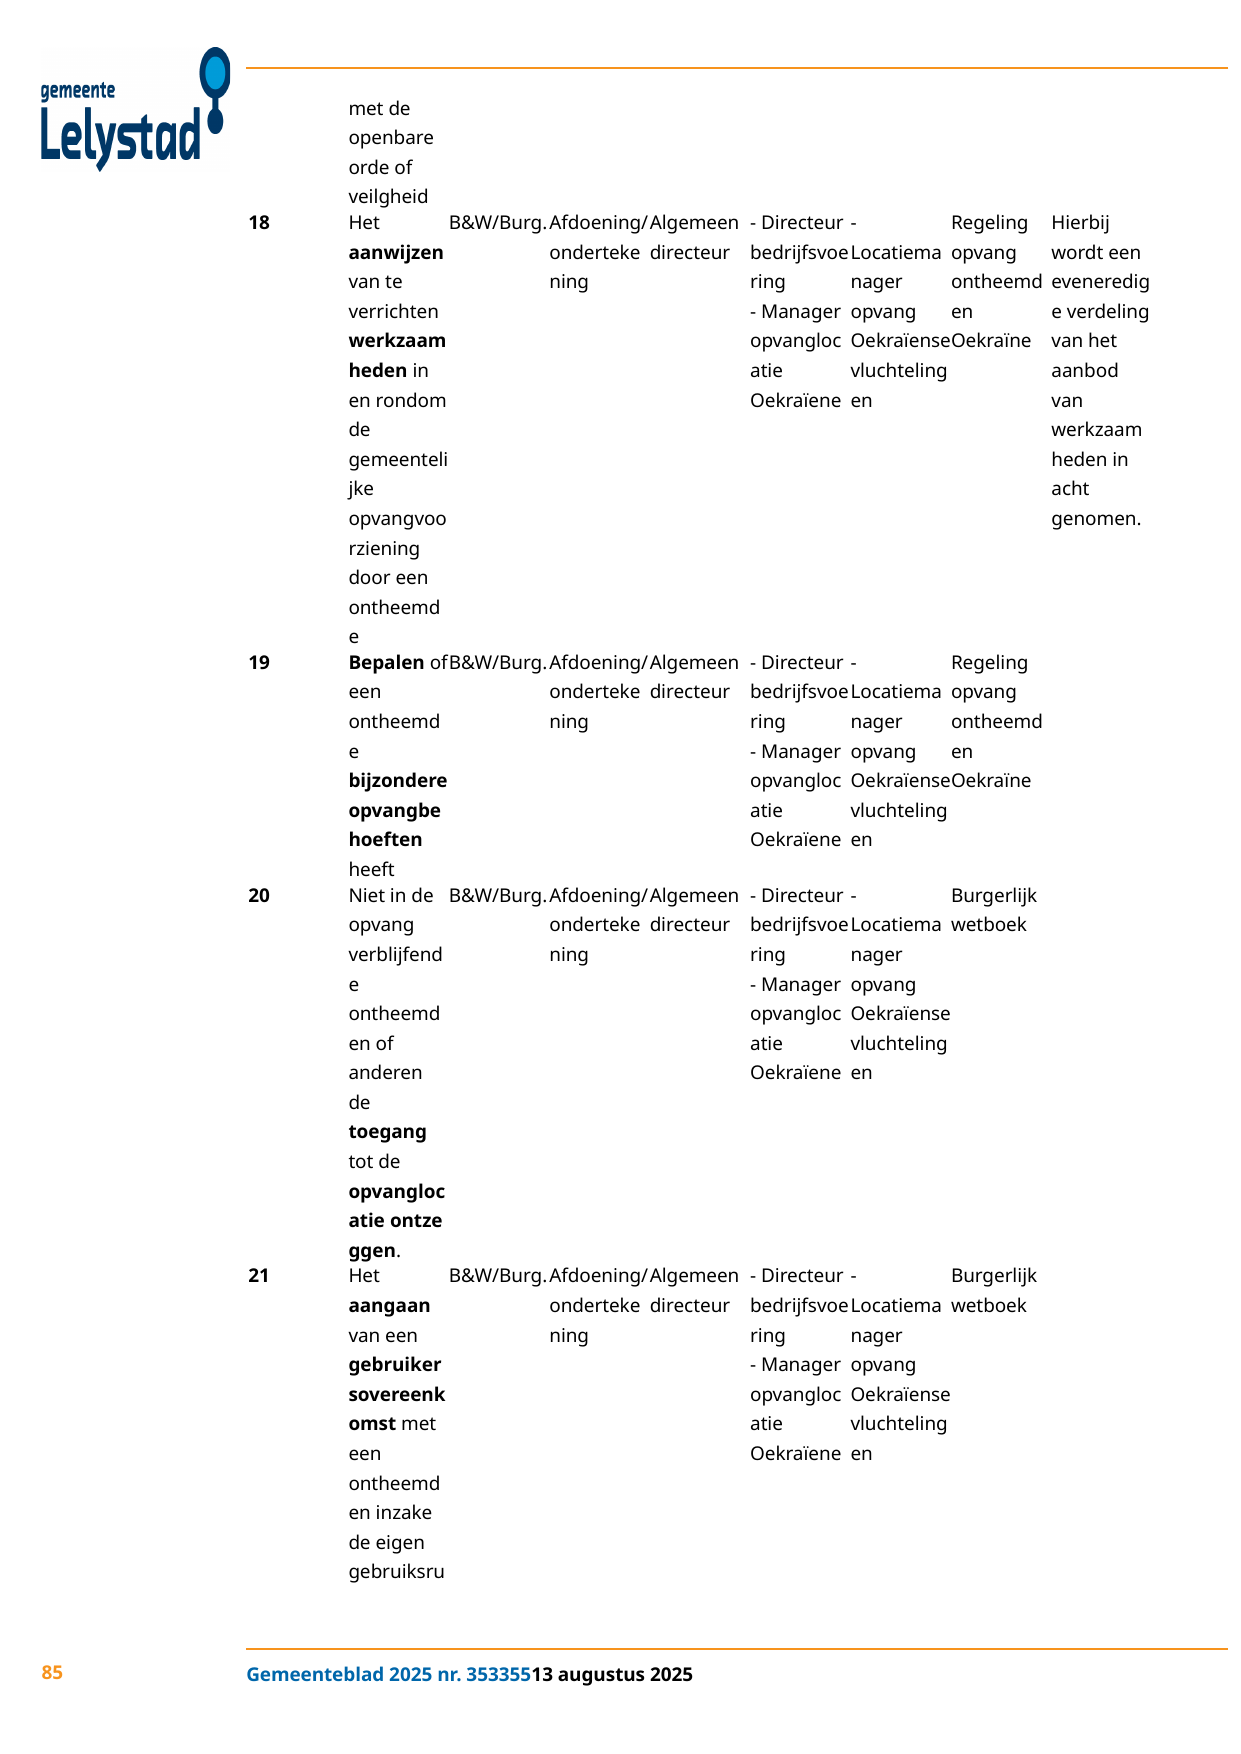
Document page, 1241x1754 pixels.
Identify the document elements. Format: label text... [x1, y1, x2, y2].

table_cell [248, 95, 348, 209]
table_cell Afdoening/ondertekening [549, 882, 649, 1263]
table_cell Bepalen of een ontheemde bijzondere opvangbehoeften heeft [348, 649, 449, 882]
table_cell - Locatiemanager opvang Oekraïense vluchtelingen [850, 882, 951, 1263]
table_cell Algemeen directeur [650, 209, 750, 649]
table_cell [1051, 95, 1152, 209]
table_cell Het aangaan van een gebruikersovereenkomst met een ontheemden inzake de eigen gebruiksru [348, 1263, 449, 1584]
table_cell - Directeur bedrijfsvoering - Manager opvanglocatie Oekraïene [750, 209, 850, 649]
table_cell [1051, 1263, 1152, 1584]
table_cell - Locatiemanager opvang Oekraïense vluchtelingen [850, 649, 951, 882]
picture [41, 47, 231, 172]
table_cell [549, 95, 649, 209]
table_cell Regeling opvang ontheemden Oekraïne [951, 209, 1051, 649]
table_cell Algemeen directeur [650, 649, 750, 882]
table_cell [1051, 882, 1152, 1263]
table_cell - Directeur bedrijfsvoering - Manager opvanglocatie Oekraïene [750, 1263, 850, 1584]
table_cell Regeling opvang ontheemden Oekraïne [951, 649, 1051, 882]
table_cell - Locatiemanager opvang Oekraïense vluchtelingen [850, 1263, 951, 1584]
table_cell Hierbij wordt een eveneredige verdeling van het aanbod van werkzaamheden in acht genomen. [1051, 209, 1152, 649]
table_cell Burgerlijk wetboek [951, 1263, 1051, 1584]
table_cell Algemeen directeur [650, 882, 750, 1263]
table_cell [850, 95, 951, 209]
table_cell [449, 95, 549, 209]
table_cell - Directeur bedrijfsvoering - Manager opvanglocatie Oekraïene [750, 882, 850, 1263]
table_cell B&W/Burg. [449, 882, 549, 1263]
table_cell [650, 95, 750, 209]
table_cell 21 [248, 1263, 348, 1584]
table_cell Burgerlijk wetboek [951, 882, 1051, 1263]
table_cell Afdoening/ondertekening [549, 209, 649, 649]
table_cell 20 [248, 882, 348, 1263]
table_cell [1051, 649, 1152, 882]
table_cell - Directeur bedrijfsvoering - Manager opvanglocatie Oekraïene [750, 649, 850, 882]
table_cell - Locatiemanager opvang Oekraïense vluchtelingen [850, 209, 951, 649]
table_cell met de openbare orde of veilgheid [348, 95, 449, 209]
table_cell B&W/Burg. [449, 209, 549, 649]
table_cell [951, 95, 1051, 209]
table_cell B&W/Burg. [449, 649, 549, 882]
table_cell Afdoening/ondertekening [549, 649, 649, 882]
table_cell B&W/Burg. [449, 1263, 549, 1584]
table_cell 19 [248, 649, 348, 882]
table_cell 18 [248, 209, 348, 649]
table_cell Niet in de opvang verblijfende ontheemden of anderen de toegang tot de opvanglocatie ontzeggen. [348, 882, 449, 1263]
table_cell Het aanwijzen van te verrichten werkzaamheden in en rondom de gemeentelijke opvangvoorziening door een ontheemde [348, 209, 449, 649]
table_cell [750, 95, 850, 209]
table_cell Algemeen directeur [650, 1263, 750, 1584]
table_cell Afdoening/ondertekening [549, 1263, 649, 1584]
